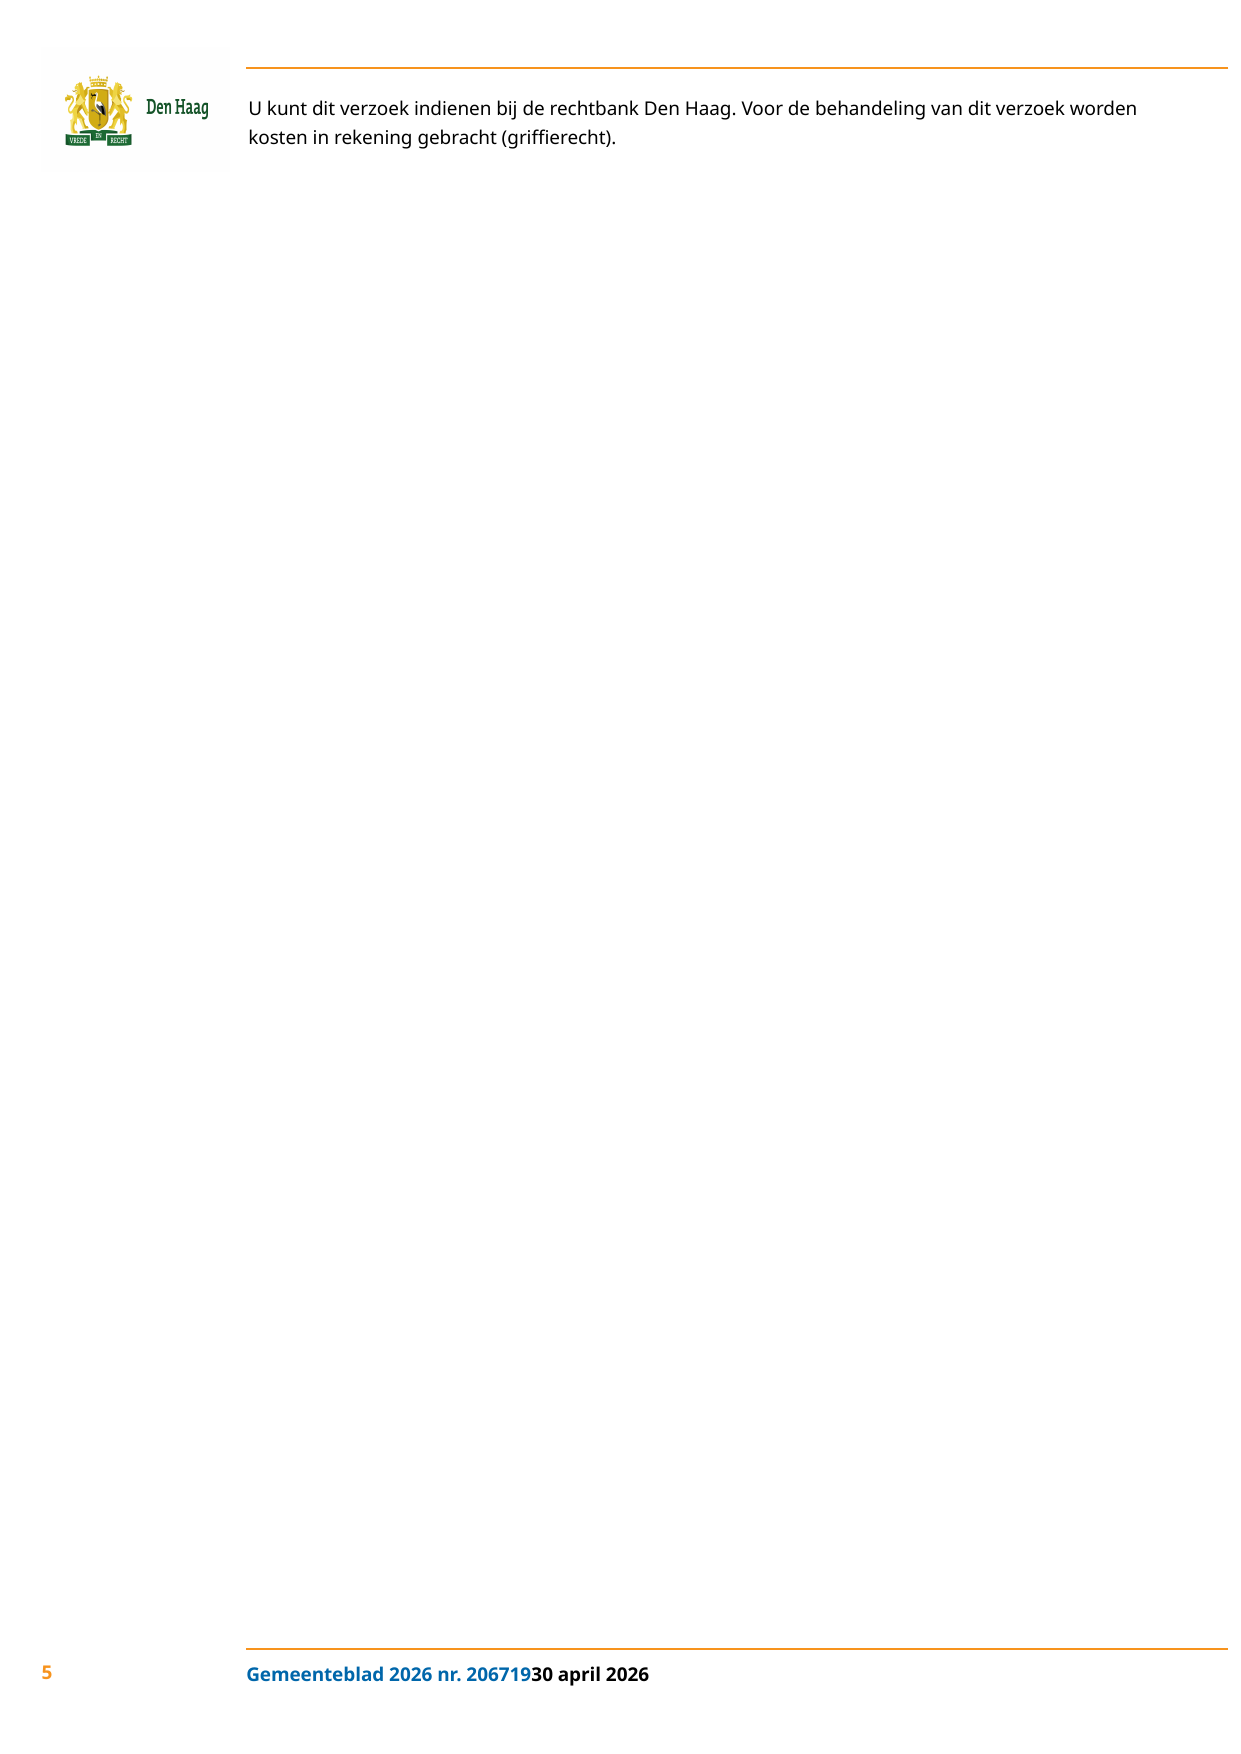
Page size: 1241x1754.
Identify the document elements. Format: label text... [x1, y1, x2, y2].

text U kunt dit verzoek indienen bij de rechtbank Den Haag. Voor de behandeling van dit verzoek worden kosten in rekening gebracht (griffierecht). [248, 95, 1152, 150]
picture [41, 47, 231, 172]
